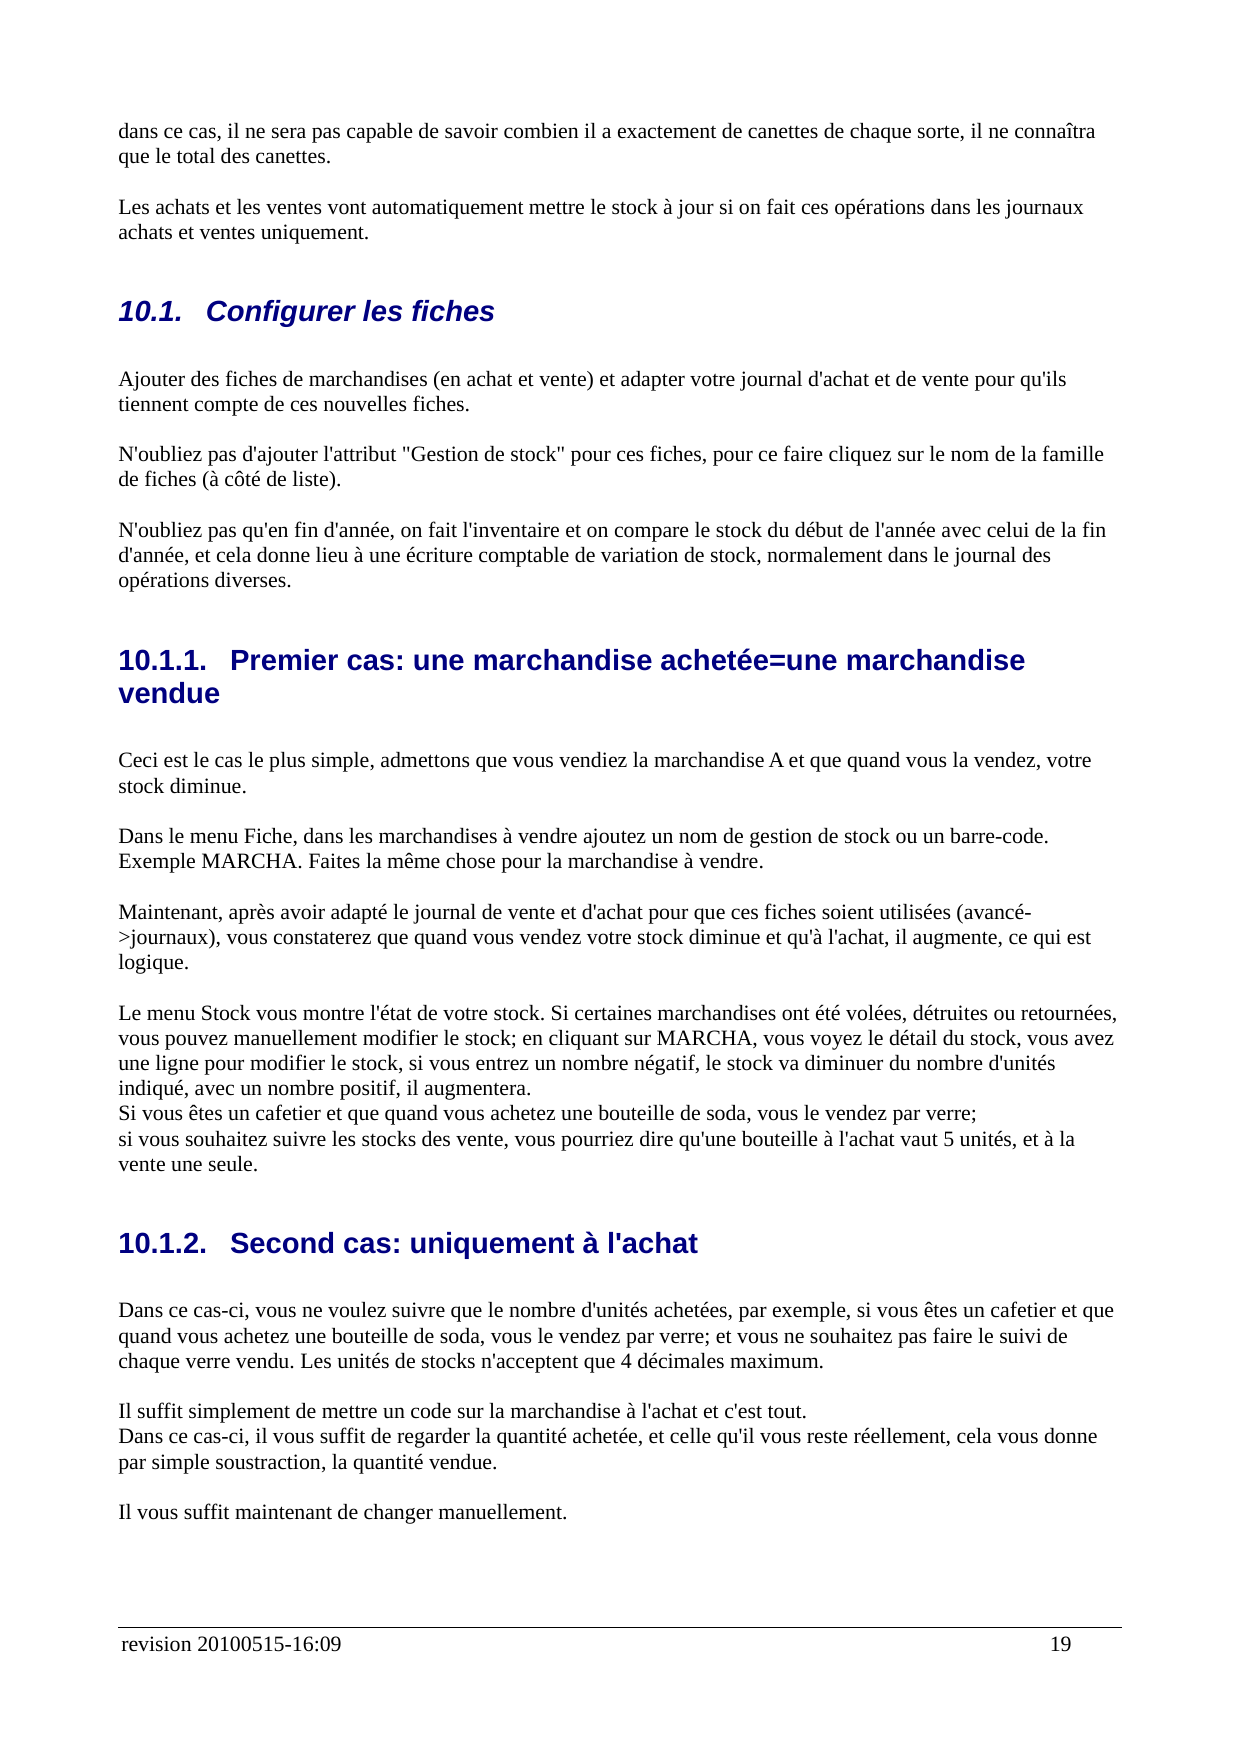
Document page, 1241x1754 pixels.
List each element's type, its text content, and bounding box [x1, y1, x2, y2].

text Maintenant, après avoir adapté le journal de vente et d'achat pour que ces fiches soient utilisées (avancé->journaux), vous constaterez que quand vous vendez votre stock diminue et qu'à l'achat, il augmente, ce qui est logique. [118, 899, 1122, 974]
text Le menu Stock vous montre l'état de votre stock. Si certaines marchandises ont été volées, détruites ou retournées, vous pouvez manuellement modifier le stock; en cliquant sur MARCHA, vous voyez le détail du stock, vous avez une ligne pour modifier le stock, si vous entrez un nombre négatif, le stock va diminuer du nombre d'unités indiqué, avec un nombre positif, il augmentera. [118, 999, 1122, 1100]
text Les achats et les ventes vont automatiquement mettre le stock à jour si on fait ces opérations dans les journaux achats et ventes uniquement. [118, 194, 1122, 244]
text N'oubliez pas qu'en fin d'année, on fait l'inventaire et on compare le stock du début de l'année avec celui de la fin d'année, et cela donne lieu à une écriture comptable de variation de stock, normalement dans le journal des opérations diverses. [118, 517, 1122, 592]
subtitle Second cas: uniquement à l'achat [118, 1226, 1122, 1260]
text Il vous suffit maintenant de changer manuellement. [118, 1499, 1122, 1524]
subtitle Configurer les fiches [118, 294, 1122, 328]
text N'oubliez pas d'ajouter l'attribut "Gestion de stock" pour ces fiches, pour ce faire cliquez sur le nom de la famille de fiches (à côté de liste). [118, 441, 1122, 492]
text Ceci est le cas le plus simple, admettons que vous vendiez la marchandise A et que quand vous la vendez, votre stock diminue. [118, 747, 1122, 798]
text si vous souhaitez suivre les stocks des vente, vous pourriez dire qu'une bouteille à l'achat vaut 5 unités, et à la vente une seule. [118, 1126, 1122, 1176]
text Dans le menu Fiche, dans les marchandises à vendre ajoutez un nom de gestion de stock ou un barre-code. Exemple MARCHA. Faites la même chose pour la marchandise à vendre. [118, 823, 1122, 873]
text Dans ce cas-ci, vous ne voulez suivre que le nombre d'unités achetées, par exemple, si vous êtes un cafetier et que quand vous achetez une bouteille de soda, vous le vendez par verre; et vous ne souhaitez pas faire le suivi de chaque verre vendu. Les unités de stocks n'acceptent que 4 décimales maximum. [118, 1297, 1122, 1373]
text Ajouter des fiches de marchandises (en achat et vente) et adapter votre journal d'achat et de vente pour qu'ils tiennent compte de ces nouvelles fiches. [118, 366, 1122, 416]
subtitle Premier cas: une marchandise achetée=une marchandise vendue [118, 643, 1122, 710]
text Il suffit simplement de mettre un code sur la marchandise à l'achat et c'est tout. [118, 1398, 1122, 1423]
text Dans ce cas-ci, il vous suffit de regarder la quantité achetée, et celle qu'il vous reste réellement, cela vous donne par simple soustraction, la quantité vendue. [118, 1423, 1122, 1474]
text Si vous êtes un cafetier et que quand vous achetez une bouteille de soda, vous le vendez par verre; [118, 1100, 1122, 1126]
list dans ce cas, il ne sera pas capable de savoir combien il a exactement de canettes de chaque sorte, il ne connaîtra que le total des canettes. [118, 118, 1122, 168]
